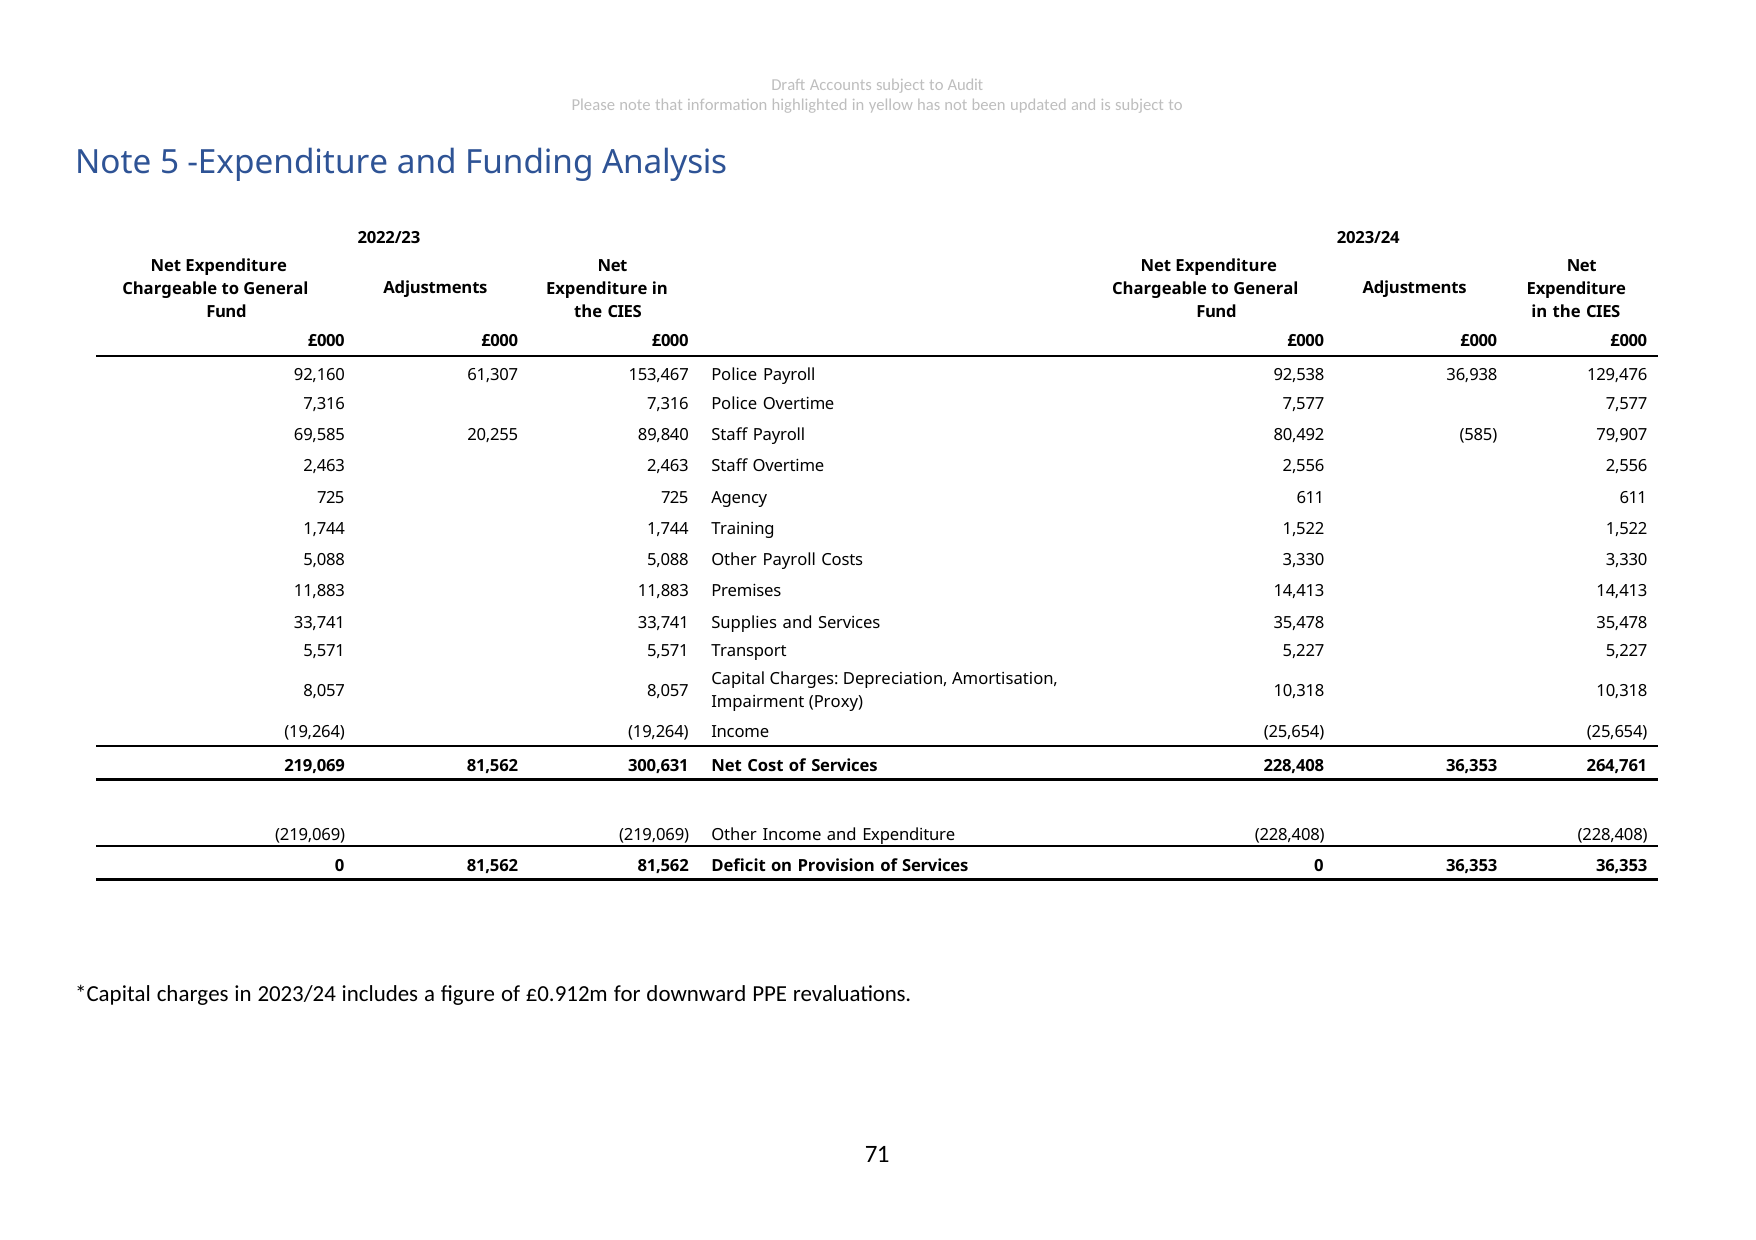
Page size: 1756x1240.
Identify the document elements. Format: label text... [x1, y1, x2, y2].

table_cell [351, 781, 532, 845]
table_cell 35,478 [1511, 605, 1658, 636]
table_cell [1330, 712, 1511, 745]
table_cell 2,463 [532, 449, 700, 480]
table_cell 92,160 [96, 357, 351, 386]
table_cell [1330, 386, 1511, 417]
table_cell £000 [351, 324, 532, 355]
table_cell [351, 511, 532, 542]
table_cell [351, 480, 532, 511]
table_cell Staff Overtime [700, 449, 1099, 480]
table_cell (19,264) [532, 712, 700, 745]
table_cell 264,761 [1511, 747, 1658, 778]
table_cell 7,316 [532, 386, 700, 417]
table_header 2023/24 Adjustments [1330, 225, 1511, 299]
table_cell [1330, 511, 1511, 542]
table_cell 79,907 [1511, 417, 1658, 448]
table_cell [351, 299, 532, 324]
table_cell 3,330 [1099, 542, 1330, 573]
table_cell 5,088 [532, 542, 700, 573]
table_cell Premises [700, 574, 1099, 605]
table_cell 3,330 [1511, 542, 1658, 573]
table_cell 1,522 [1511, 511, 1658, 542]
table_header Net Expenditure [1511, 225, 1658, 299]
table_cell Other Payroll Costs [700, 542, 1099, 573]
table_cell 89,840 [532, 417, 700, 448]
table_cell 7,577 [1099, 386, 1330, 417]
table_cell £000 [96, 324, 351, 355]
table_cell (219,069) [96, 781, 351, 845]
table_cell (585) [1330, 417, 1511, 448]
table_cell 81,562 [532, 847, 700, 878]
table_cell 33,741 [96, 605, 351, 636]
table_header Net Expenditure Chargeable to General [96, 225, 351, 299]
table_cell 5,571 [96, 636, 351, 662]
table_cell 81,562 [351, 847, 532, 878]
table_cell [351, 574, 532, 605]
table_cell 36,353 [1511, 847, 1658, 878]
table_cell 92,538 [1099, 357, 1330, 386]
table_cell £000 [532, 324, 700, 355]
table_header [700, 225, 1099, 299]
table_cell Police Payroll [700, 357, 1099, 386]
table_header 2022/23 Adjustments [351, 225, 532, 299]
table_cell (25,654) [1511, 712, 1658, 745]
table_cell 69,585 [96, 417, 351, 448]
table_cell [351, 605, 532, 636]
table_cell [1330, 636, 1511, 662]
table_cell Capital Charges: Depreciation, Amortisation, Impairment (Proxy) [700, 662, 1099, 712]
table_cell 611 [1511, 480, 1658, 511]
table_cell (228,408) [1099, 781, 1330, 845]
table_cell 14,413 [1099, 574, 1330, 605]
table_cell [700, 299, 1099, 324]
table_cell 228,408 [1099, 747, 1330, 778]
table_cell [1330, 449, 1511, 480]
table_cell Supplies and Services [700, 605, 1099, 636]
table_cell 5,227 [1511, 636, 1658, 662]
table_cell [351, 449, 532, 480]
table_cell 5,571 [532, 636, 700, 662]
table_cell [1330, 781, 1511, 845]
table_cell [351, 386, 532, 417]
table_cell 1,744 [532, 511, 700, 542]
table_cell 8,057 [96, 662, 351, 712]
table_cell 2,463 [96, 449, 351, 480]
table_cell [700, 324, 1099, 355]
table_header Net Expenditure Chargeable to General [1099, 225, 1330, 299]
table_cell 11,883 [532, 574, 700, 605]
table_cell Agency [700, 480, 1099, 511]
table_cell the CIES [532, 299, 700, 324]
table_cell Deficit on Provision of Services [700, 847, 1099, 878]
table_cell [1330, 480, 1511, 511]
table_cell Fund [96, 299, 351, 324]
table_cell (25,654) [1099, 712, 1330, 745]
table_cell £000 [1099, 324, 1330, 355]
table_cell 725 [532, 480, 700, 511]
table_cell 1,522 [1099, 511, 1330, 542]
table_cell 33,741 [532, 605, 700, 636]
table_cell 129,476 [1511, 357, 1658, 386]
table_cell [351, 712, 532, 745]
table_cell [1330, 299, 1511, 324]
table_header Net Expenditure in [532, 225, 700, 299]
table_cell 80,492 [1099, 417, 1330, 448]
table_cell 11,883 [96, 574, 351, 605]
table_cell 300,631 [532, 747, 700, 778]
table_cell in the CIES [1511, 299, 1658, 324]
table_cell [351, 542, 532, 573]
table_cell [1330, 542, 1511, 573]
table_cell 35,478 [1099, 605, 1330, 636]
table_cell £000 [1330, 324, 1511, 355]
table_cell Transport [700, 636, 1099, 662]
table_cell 5,088 [96, 542, 351, 573]
table_cell Training [700, 511, 1099, 542]
table_cell 7,316 [96, 386, 351, 417]
table_cell [351, 636, 532, 662]
table_cell £000 [1511, 324, 1658, 355]
table_cell 10,318 [1099, 662, 1330, 712]
table_cell [1330, 605, 1511, 636]
table_cell 0 [96, 847, 351, 878]
table_cell 2,556 [1511, 449, 1658, 480]
table_cell 36,353 [1330, 847, 1511, 878]
table_cell [1330, 574, 1511, 605]
table_cell Net Cost of Services [700, 747, 1099, 778]
table_cell 8,057 [351, 662, 700, 712]
table_cell 611 [1099, 480, 1330, 511]
table_cell 1,744 [96, 511, 351, 542]
table_cell 14,413 [1511, 574, 1658, 605]
table_cell (19,264) [96, 712, 351, 745]
subtitle Note 5 -Expenditure and Funding Analysis [75, 138, 1695, 183]
table_cell 36,353 [1330, 747, 1511, 778]
table_cell Police Overtime [700, 386, 1099, 417]
text *Capital charges in 2023/24 includes a figure of £0.912m for downward PPE revaluations. [75, 979, 1695, 1007]
table_cell Other Income and Expenditure [700, 781, 1099, 845]
table_cell Fund [1099, 299, 1330, 324]
table_cell 10,318 [1330, 662, 1658, 712]
table_cell 36,938 [1330, 357, 1511, 386]
table_cell 725 [96, 480, 351, 511]
table_cell 219,069 [96, 747, 351, 778]
table_cell 20,255 [351, 417, 532, 448]
table_cell 7,577 [1511, 386, 1658, 417]
table_cell Income [700, 712, 1099, 745]
table_cell 0 [1099, 847, 1330, 878]
table_cell 153,467 [532, 357, 700, 386]
table_cell 81,562 [351, 747, 532, 778]
table_cell 61,307 [351, 357, 532, 386]
table_cell 2,556 [1099, 449, 1330, 480]
table_cell (219,069) [532, 781, 700, 845]
table_cell (228,408) [1511, 781, 1658, 845]
table_cell Staff Payroll [700, 417, 1099, 448]
table_cell 5,227 [1099, 636, 1330, 662]
